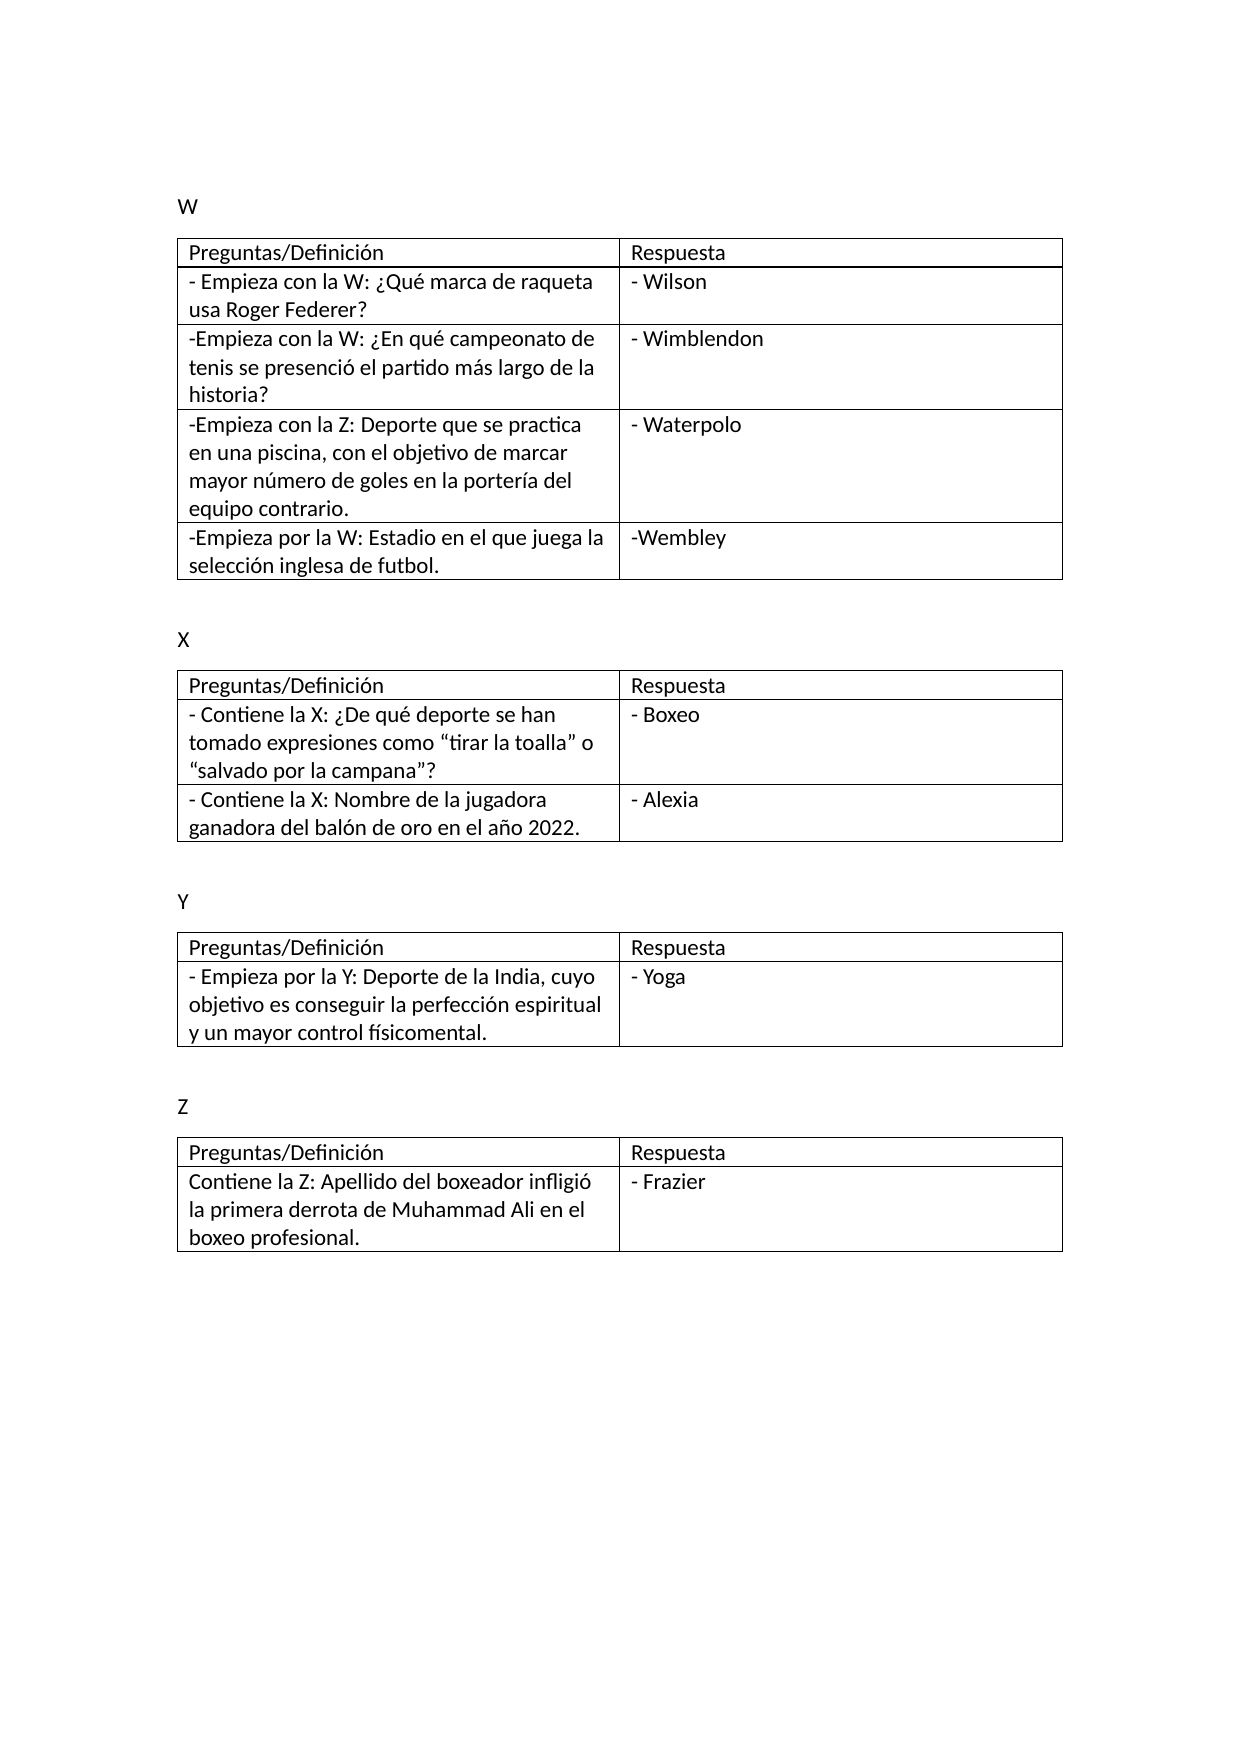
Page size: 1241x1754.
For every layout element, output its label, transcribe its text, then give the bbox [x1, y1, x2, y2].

text X [177, 625, 1063, 653]
table_cell - Boxeo [620, 700, 1062, 784]
text W [177, 192, 1063, 221]
table_cell - Alexia [620, 785, 1062, 841]
table_header Preguntas/Definición [178, 933, 619, 961]
table_header Respuesta [620, 933, 1062, 961]
table_cell -Empieza por la W: Estadio en el que juega la selección inglesa de futbol. [178, 523, 619, 579]
table_cell - Yoga [620, 962, 1062, 1046]
table_cell -Wembley [620, 523, 1062, 579]
table_cell Contiene la Z: Apellido del boxeador infligió la primera derrota de Muhammad Ali en el boxeo profesional. [178, 1167, 619, 1251]
table_cell -Empieza con la Z: Deporte que se practica en una piscina, con el objetivo de marcar mayor número de goles en la portería del equipo contrario. [178, 410, 619, 522]
table_cell - Waterpolo [620, 410, 1062, 522]
table_cell - Frazier [620, 1167, 1062, 1251]
text Y [177, 887, 1063, 915]
table_header Respuesta [620, 239, 1062, 266]
table_cell - Contiene la X: Nombre de la jugadora ganadora del balón de oro en el año 2022. [178, 785, 619, 841]
table_header Preguntas/Definición [178, 1138, 619, 1166]
table_cell - Empieza con la W: ¿Qué marca de raqueta usa Roger Federer? [178, 268, 619, 323]
table_cell -Empieza con la W: ¿En qué campeonato de tenis se presenció el partido más largo de la historia? [178, 325, 619, 409]
table_cell - Wilson [620, 268, 1062, 323]
table_cell - Wimblendon [620, 325, 1062, 409]
table_cell - Contiene la X: ¿De qué deporte se han tomado expresiones como “tirar la toalla” o “salvado por la campana”? [178, 700, 619, 784]
table_header Preguntas/Definición [178, 239, 619, 266]
table_header Respuesta [620, 671, 1062, 699]
table_cell - Empieza por la Y: Deporte de la India, cuyo objetivo es conseguir la perfección espiritual y un mayor control físicomental. [178, 962, 619, 1046]
text Z [177, 1092, 1063, 1120]
table_header Respuesta [620, 1138, 1062, 1166]
table_header Preguntas/Definición [178, 671, 619, 699]
